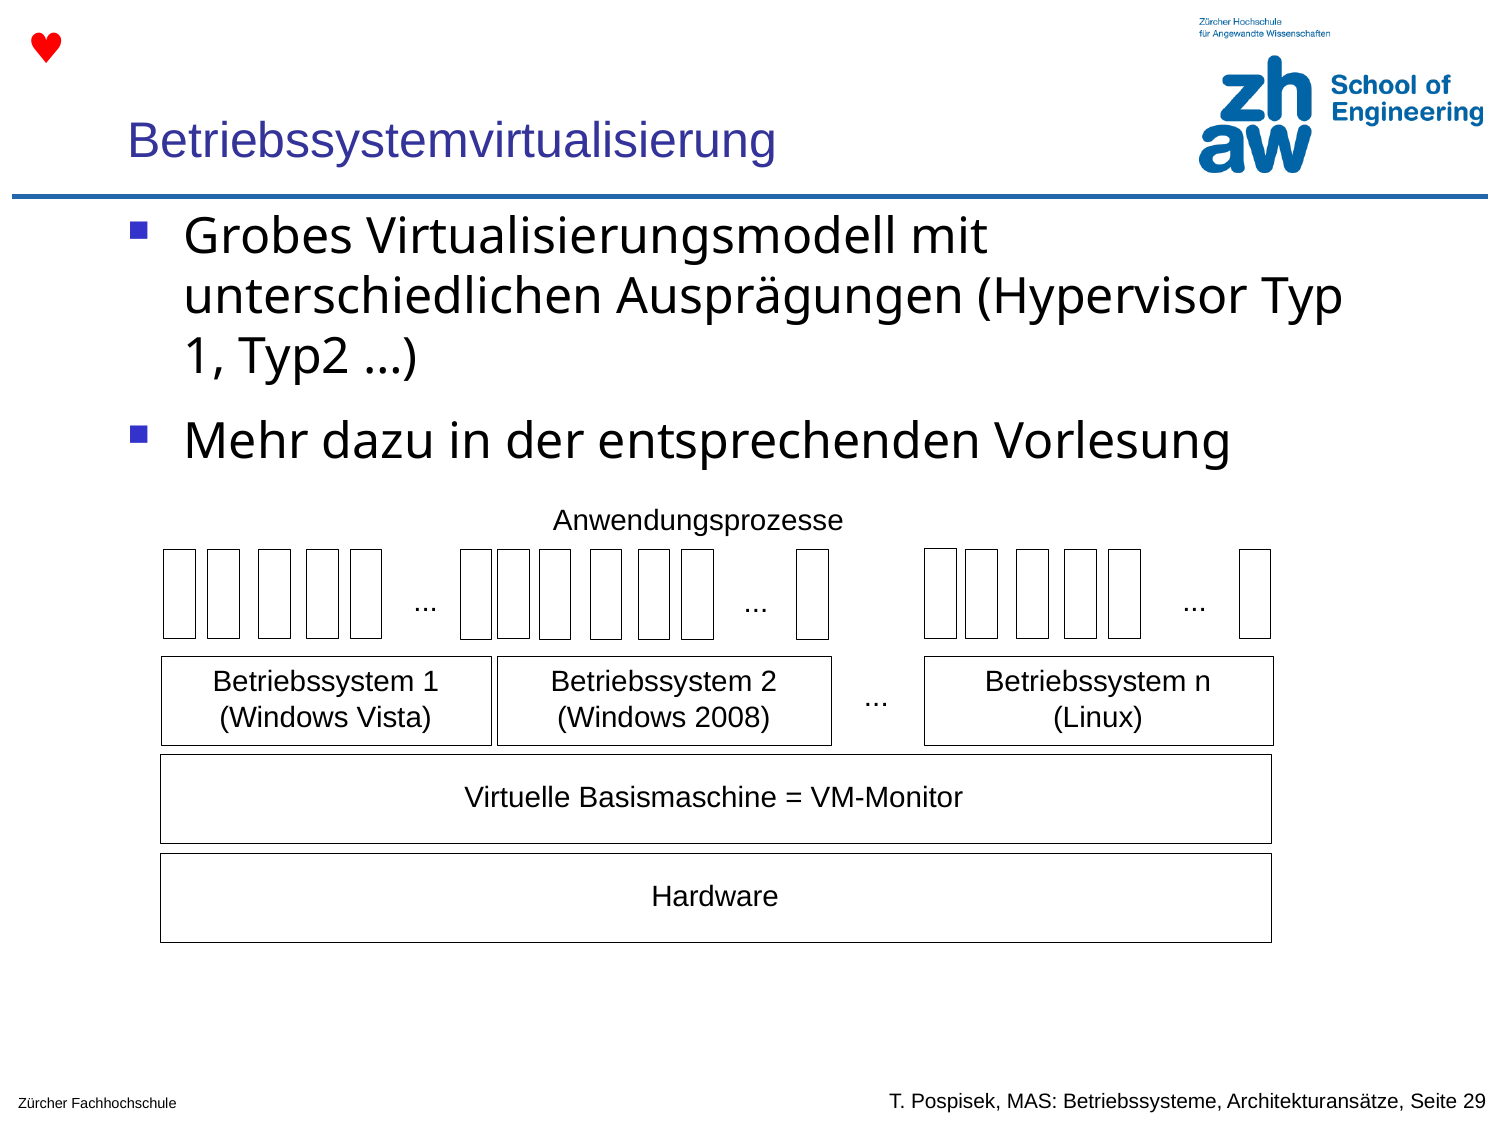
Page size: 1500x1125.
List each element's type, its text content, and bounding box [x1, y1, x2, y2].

text_box ... [743, 585, 774, 619]
text_box ... [863, 679, 894, 713]
text_box Betriebssystem 2 [550, 665, 777, 699]
text_box Virtuelle Basismaschine = VM-Monitor [464, 780, 964, 814]
text_box ♥️ [12, 11, 95, 84]
text_box ... [413, 584, 443, 618]
title Betriebssystemvirtualisierung [112, 50, 1391, 175]
text_box ... [1182, 585, 1212, 618]
text_box Betriebssystem n [984, 665, 1212, 699]
picture [1199, 18, 1483, 173]
list Grobes Virtualisierungsmodell mit unterschiedlichen Ausprägungen (Hypervisor Typ 1, Typ2 …) Mehr dazu in der entsprechenden Vorlesung [112, 196, 1388, 445]
text_box Hardware [651, 879, 780, 913]
text_box (Windows Vista) [219, 700, 433, 734]
text_box (Linux) [1053, 700, 1144, 734]
text_box Anwendungsprozesse [552, 504, 844, 537]
text_box (Windows 2008) [557, 700, 771, 734]
text_box Betriebssystem 1 [212, 665, 448, 699]
